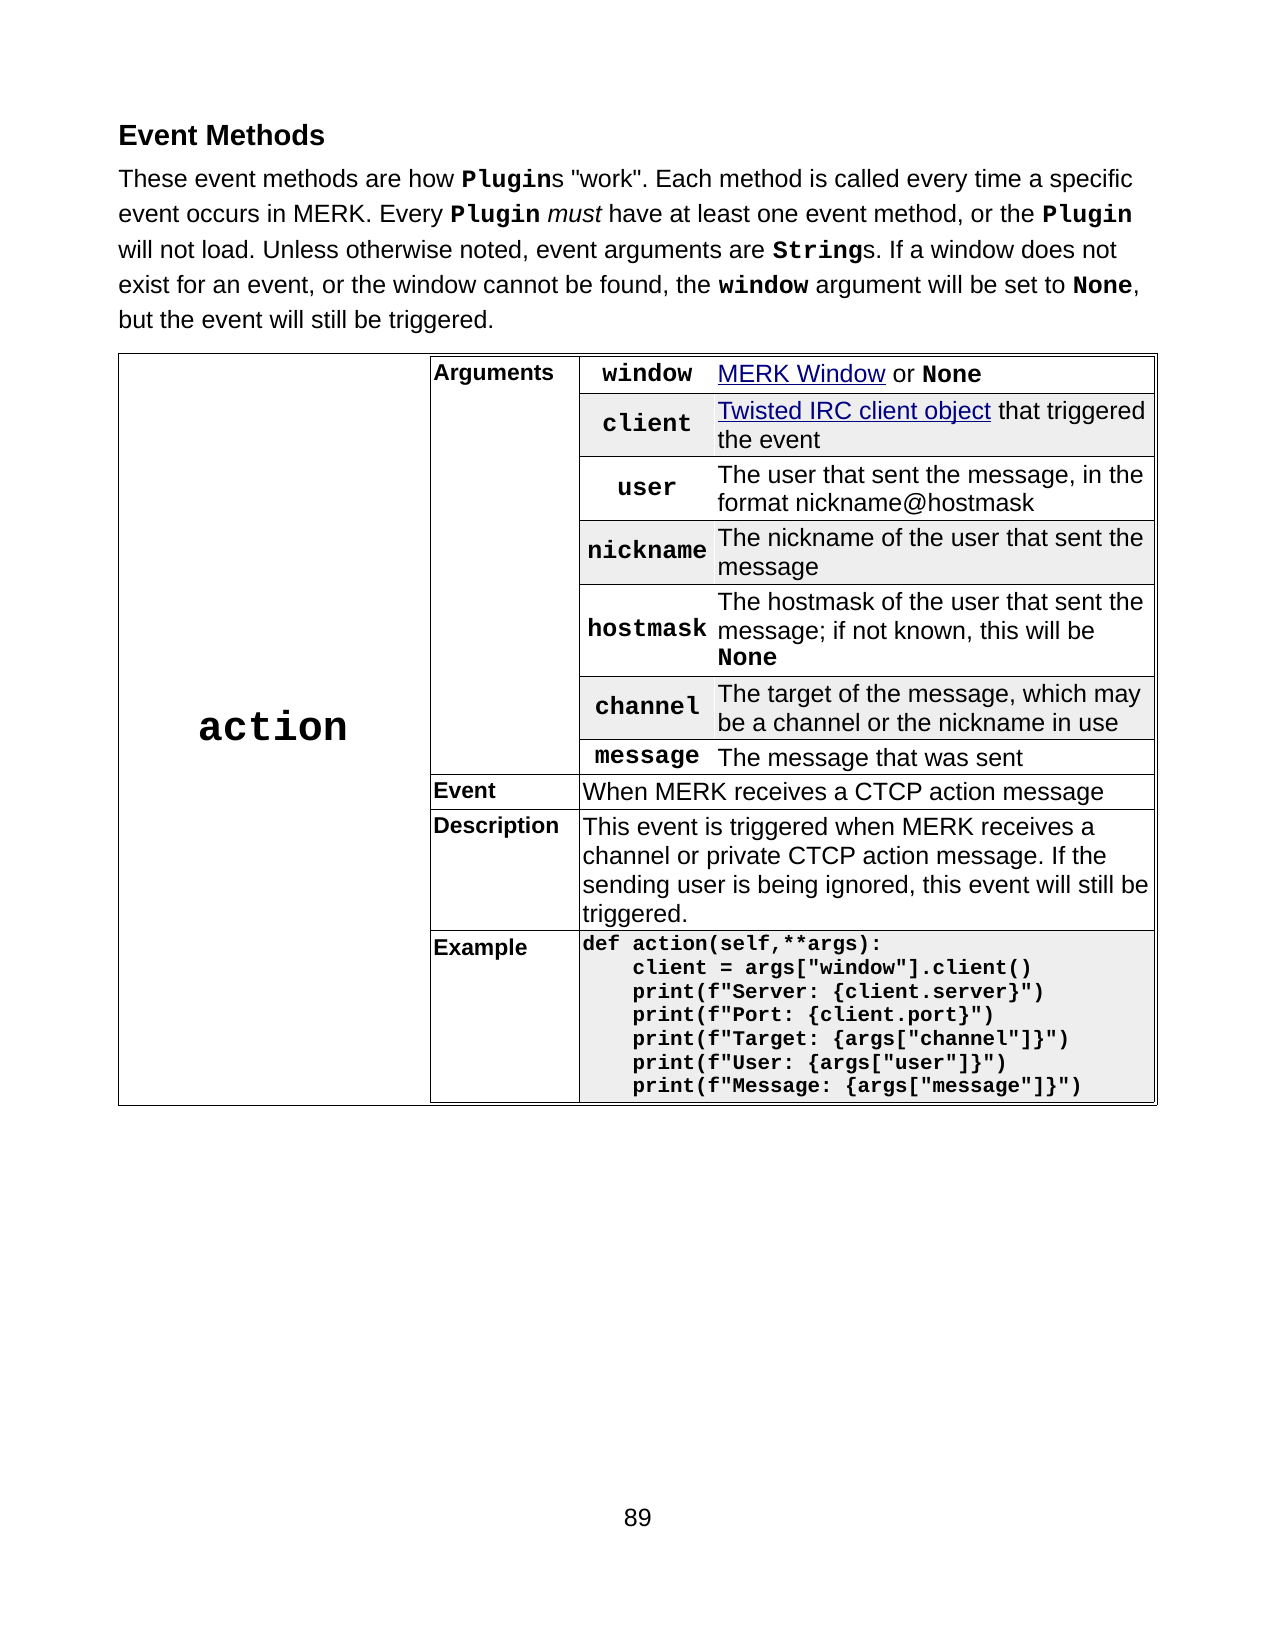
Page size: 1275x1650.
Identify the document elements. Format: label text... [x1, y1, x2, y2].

text These event methods are how Plugins "work". Each method is called every time a specific event occurs in MERK. Every Plugin must have at least one event method, or the Plugin will not load. Unless otherwise noted, event arguments are Strings. If a window does not exist for an event, or the window cannot be found, the window argument will be set to None, but the event will still be triggered. [118, 164, 1157, 334]
subtitle Event Methods [118, 118, 1157, 152]
table_cell Description [431, 810, 579, 930]
table_cell user [580, 457, 714, 520]
table_cell When MERK receives a CTCP action message [580, 775, 1154, 809]
table_cell Twisted IRC client object that triggered the event [715, 394, 1154, 456]
table_cell The user that sent the message, in the format nickname@hostmask [715, 457, 1154, 520]
table_header window [580, 357, 714, 393]
table_cell The target of the message, which may be a channel or the nickname in use [715, 677, 1154, 739]
table_header action [119, 354, 427, 1105]
table_cell The nickname of the user that sent the message [715, 521, 1154, 584]
table_cell Event [431, 775, 579, 809]
table_cell client [580, 394, 714, 456]
table_cell hostmask [580, 585, 714, 676]
table_cell nickname [580, 521, 714, 584]
table_cell channel [580, 677, 714, 739]
table_cell The hostmask of the user that sent the message; if not known, this will be None [715, 585, 1154, 676]
table_cell Example [431, 931, 579, 1102]
table_cell The message that was sent [715, 740, 1154, 774]
table_cell This event is triggered when MERK receives a channel or private CTCP action message. If the sending user is being ignored, this event will still be triggered. [580, 810, 1154, 930]
table_cell def action(self,**args): client = args["window"].client() print(f"Server: {client.server}") print(f"Port: {client.port}") print(f"Target: {args["channel"]}") print(f"User: {args["user"]}") print(f"Message: {args["message"]}") [580, 931, 1154, 1102]
table_header Arguments [431, 357, 579, 774]
table_cell message [580, 740, 714, 774]
table_header [427, 354, 1157, 1105]
table_header MERK Window or None [715, 357, 1154, 393]
